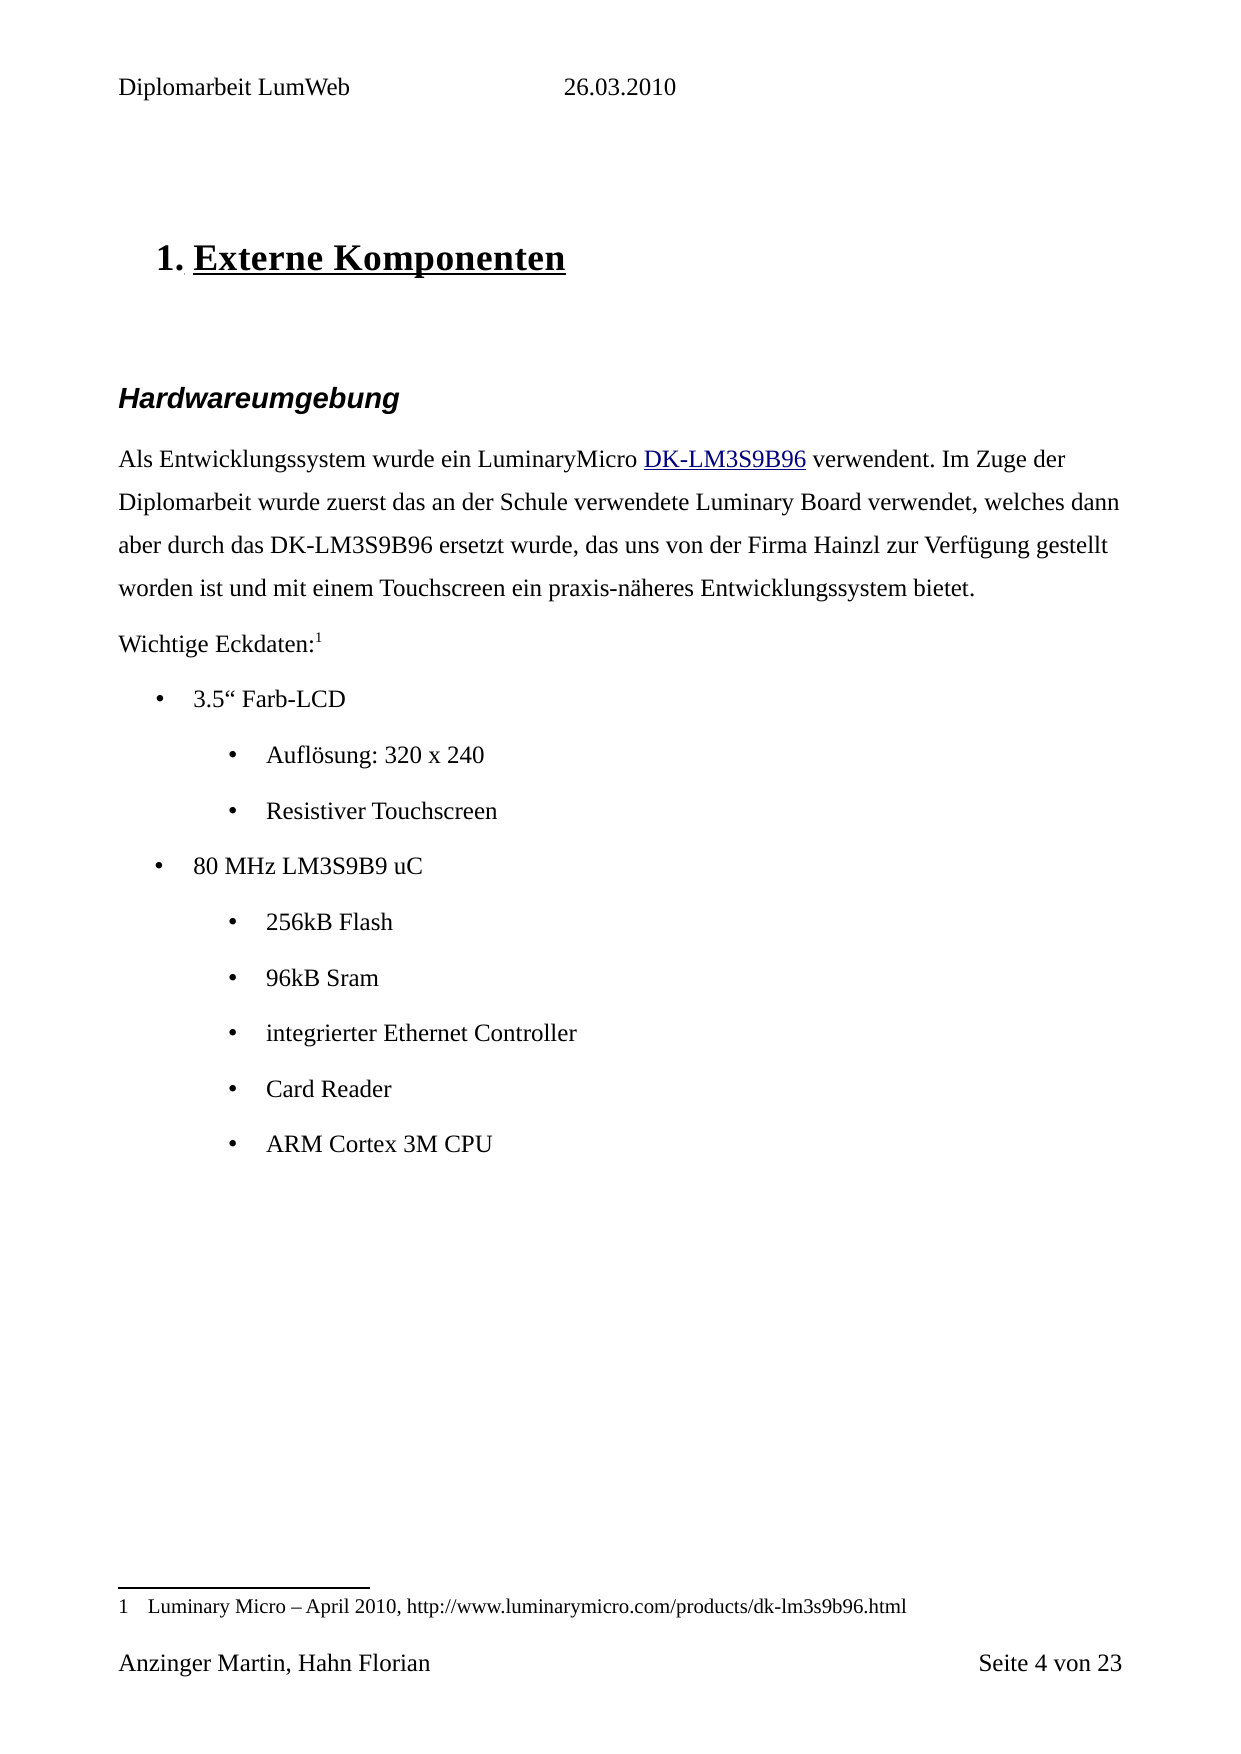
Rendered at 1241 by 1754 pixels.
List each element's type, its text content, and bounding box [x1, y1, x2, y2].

list 256kB Flash [228, 907, 1122, 936]
list 96kB Sram [228, 963, 1122, 991]
text Als Entwicklungssystem wurde ein LuminaryMicro DK-LM3S9B96 verwendent. Im Zuge der Diplomarbeit wurde zuerst das an der Schule verwendete Luminary Board verwendet, welches dann aber durch das DK-LM3S9B96 ersetzt wurde, das uns von der Firma Hainzl zur Verfügung gestellt worden ist und mit einem Touchscreen ein praxis-näheres Entwicklungssystem bietet. [118, 444, 1122, 602]
list 3.5“ Farb-LCD [156, 684, 1122, 713]
text Luminary Micro – April 2010, http://www.luminarymicro.com/products/dk-lm3s9b96.html [118, 1594, 1122, 1618]
subtitle Hardwareumgebung [118, 381, 1122, 414]
list ARM Cortex 3M CPU [228, 1129, 1122, 1158]
subtitle Externe Komponenten [156, 236, 1122, 279]
list Resistiver Touchscreen [228, 796, 1122, 824]
list Card Reader [228, 1074, 1122, 1103]
list integrierter Ethernet Controller [228, 1018, 1122, 1047]
list Auflösung: 320 x 240 [228, 740, 1122, 769]
text Wichtige Eckdaten: [118, 629, 1122, 658]
list 80 MHz LM3S9B9 uC [154, 851, 1122, 880]
